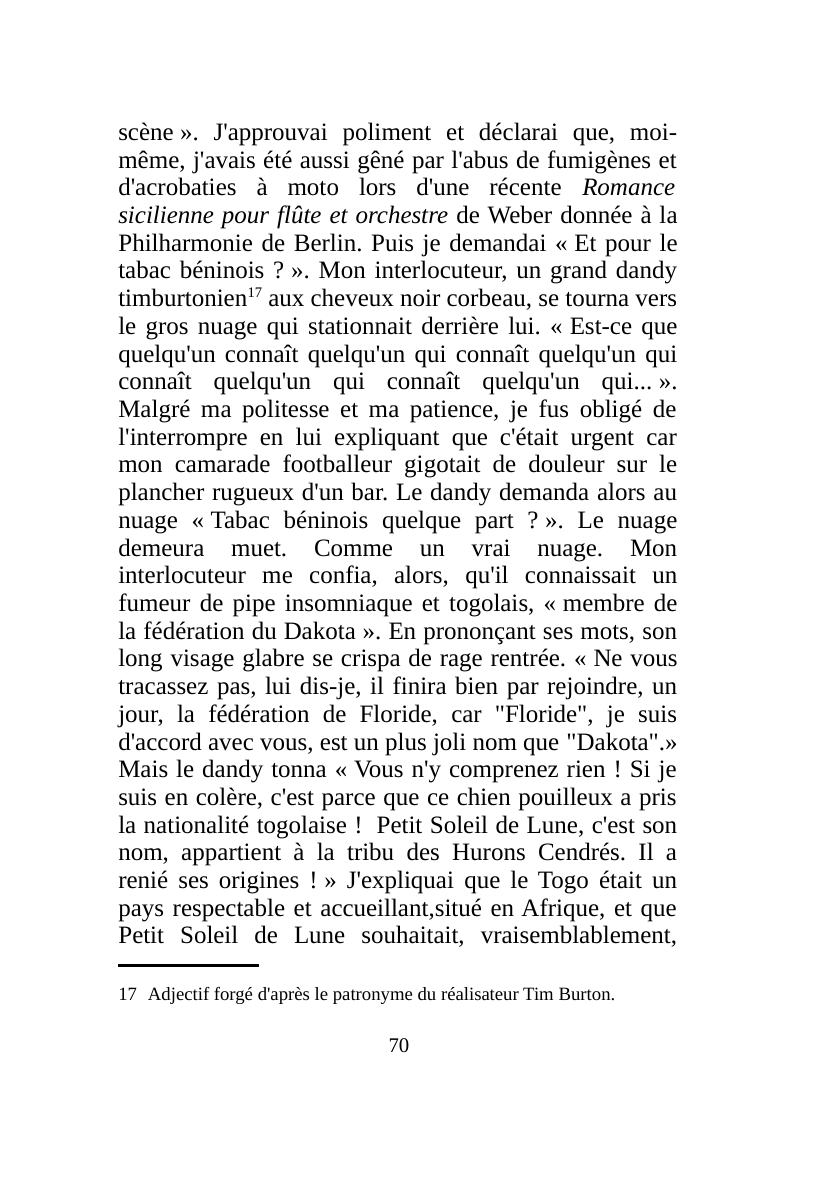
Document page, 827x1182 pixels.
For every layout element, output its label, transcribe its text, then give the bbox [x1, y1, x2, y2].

text scène ». J'approuvai poliment et déclarai que, moi-même, j'avais été aussi gêné par l'abus de fumigènes et d'acrobaties à moto lors d'une récente Romance sicilienne pour flûte et orchestre de Weber donnée à la Philharmonie de Berlin. Puis je demandai « Et pour le tabac béninois ? ». Mon interlocuteur, un grand dandy timburtonien aux cheveux noir corbeau, se tourna vers le gros nuage qui stationnait derrière lui. « Est-ce que quelqu'un connaît quelqu'un qui connaît quelqu'un qui connaît quelqu'un qui connaît quelqu'un qui... ». Malgré ma politesse et ma patience, je fus obligé de l'interrompre en lui expliquant que c'était urgent car mon camarade footballeur gigotait de douleur sur le plancher rugueux d'un bar. Le dandy demanda alors au nuage « Tabac béninois quelque part ? ». Le nuage demeura muet. Comme un vrai nuage. Mon interlocuteur me confia, alors, qu'il connaissait un fumeur de pipe insomniaque et togolais, « membre de la fédération du Dakota ». En prononçant ses mots, son long visage glabre se crispa de rage rentrée. « Ne vous tracassez pas, lui dis-je, il finira bien par rejoindre, un jour, la fédération de Floride, car "Floride", je suis d'accord avec vous, est un plus joli nom que "Dakota".» Mais le dandy tonna « Vous n'y comprenez rien ! Si je suis en colère, c'est parce que ce chien pouilleux a pris la nationalité togolaise ! Petit Soleil de Lune, c'est son nom, appartient à la tribu des Hurons Cendrés. Il a renié ses origines ! » J'expliquai que le Togo était un pays respectable et accueillant,situé en Afrique, et que Petit Soleil de Lune souhaitait, vraisemblablement, [118, 118, 677, 949]
text Adjectif forgé d'après le patronyme du réalisateur Tim Burton. [118, 983, 679, 1004]
